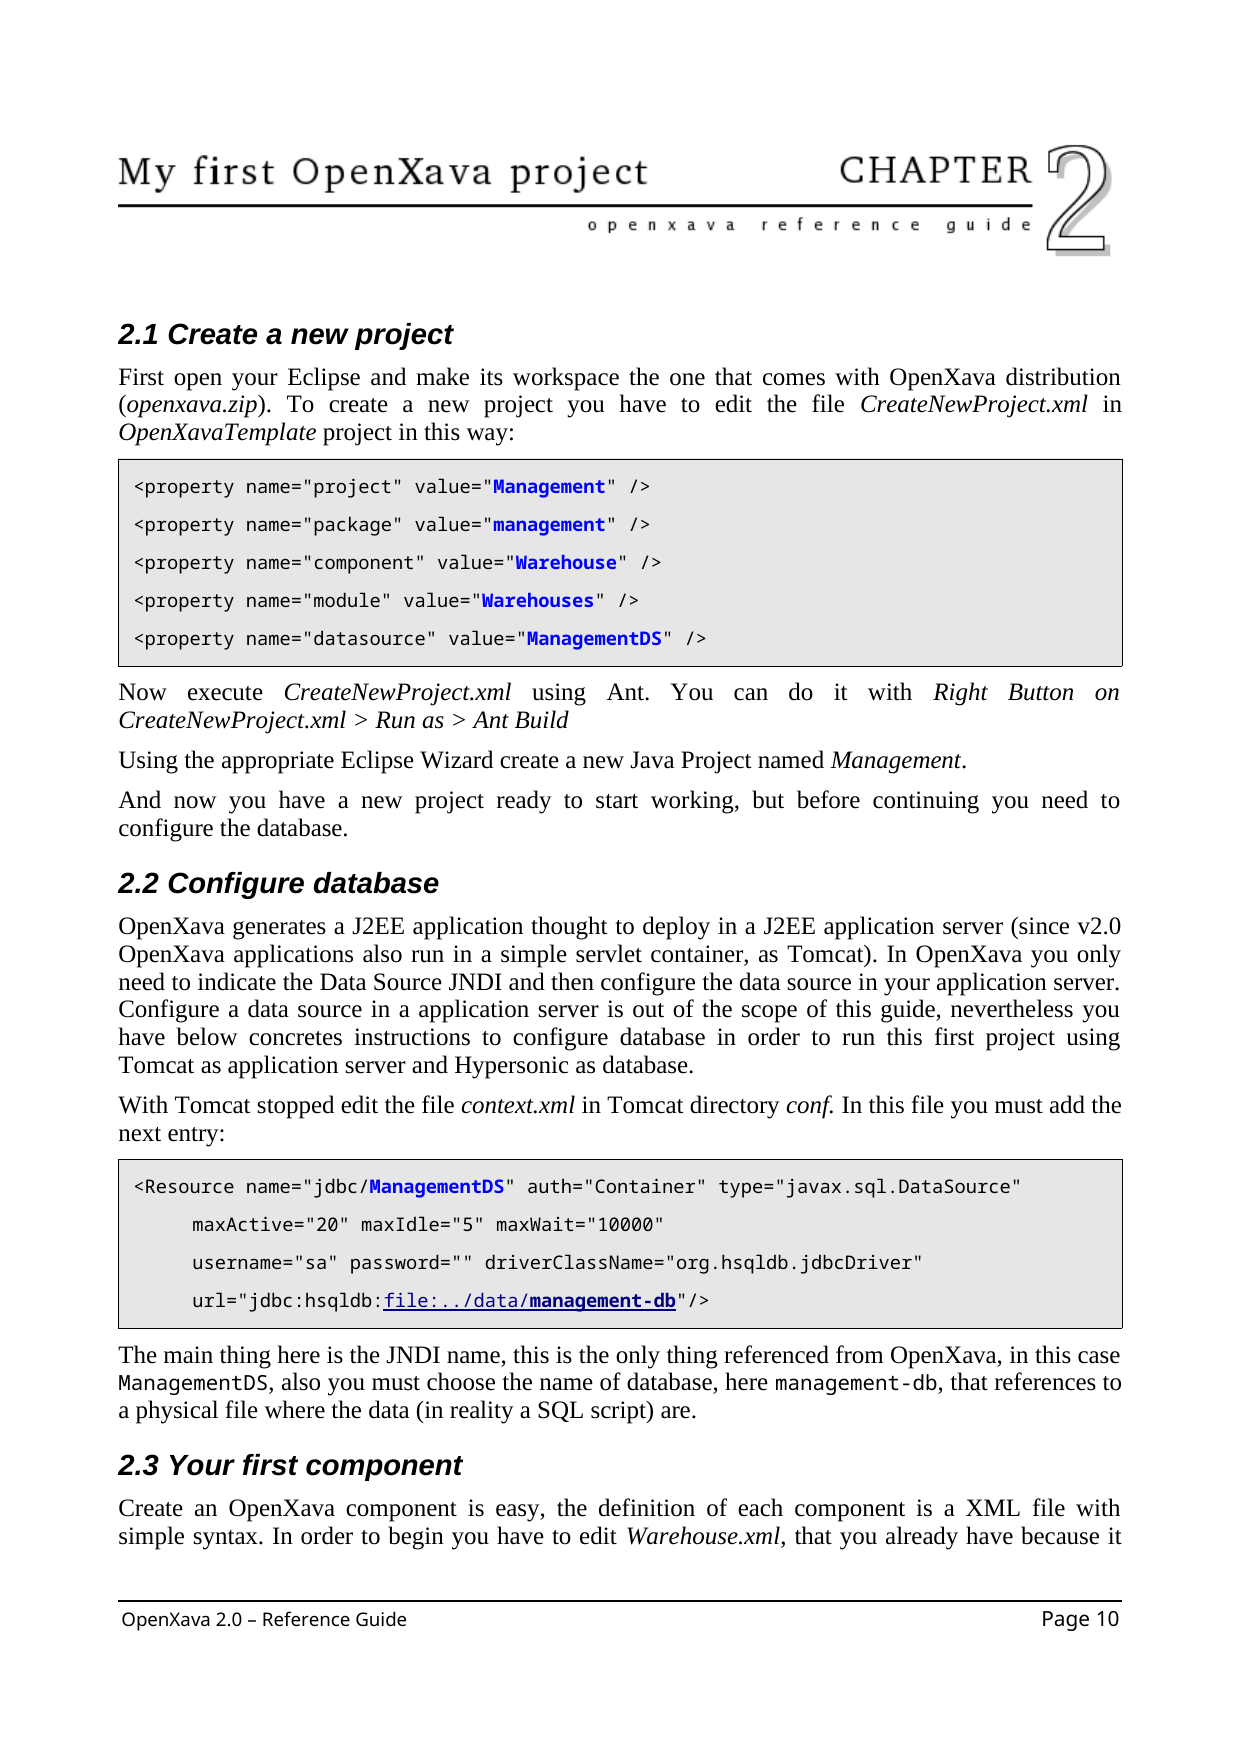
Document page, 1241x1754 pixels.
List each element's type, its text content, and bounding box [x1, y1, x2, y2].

picture [118, 118, 1122, 288]
text <property name="package" value="management" /> [119, 497, 1122, 534]
text <property name="project" value="Management" /> [119, 460, 1122, 497]
text Using the appropriate Eclipse Wizard create a new Java Project named Management. [118, 746, 1122, 774]
text <property name="module" value="Warehouses" /> [119, 573, 1122, 611]
text Now execute CreateNewProject.xml using Ant. You can do it with Right Button on CreateNewProject.xml > Run as > Ant Build [118, 678, 1122, 734]
subtitle Create a new project [118, 318, 1122, 350]
text maxActive="20" maxIdle="5" maxWait="10000" [119, 1197, 1122, 1235]
subtitle Configure database [118, 867, 1122, 900]
text <property name="datasource" value="ManagementDS" /> [119, 611, 1122, 666]
text Create an OpenXava component is easy, the definition of each component is a XML file with simple syntax. In order to begin you have to edit Warehouse.xml, that you already have because it [118, 1494, 1122, 1550]
text <property name="component" value="Warehouse" /> [119, 534, 1122, 573]
subtitle Your first component [118, 1449, 1122, 1482]
subtitle My first OpenXava project [118, 288, 1122, 293]
text <Resource name="jdbc/ManagementDS" auth="Container" type="javax.sql.DataSource" [119, 1160, 1122, 1197]
text OpenXava generates a J2EE application thought to deploy in a J2EE application server (since v2.0 OpenXava applications also run in a simple servlet container, as Tomcat). In OpenXava you only need to indicate the Data Source JNDI and then configure the data source in your application server. Configure a data source in a application server is out of the scope of this guide, nevertheless you have below concretes instructions to configure database in order to run this first project using Tomcat as application server and Hypersonic as database. [118, 912, 1122, 1078]
text With Tomcat stopped edit the file context.xml in Tomcat directory conf. In this file you must add the next entry: [118, 1091, 1122, 1146]
text url="jdbc:hsqldb:file:../data/management-db"/> [119, 1273, 1122, 1328]
text And now you have a new project ready to start working, but before continuing you need to configure the database. [118, 787, 1122, 842]
text username="sa" password="" driverClassName="org.hsqldb.jdbcDriver" [119, 1235, 1122, 1273]
text The main thing here is the JNDI name, this is the only thing referenced from OpenXava, in this case ManagementDS, also you must choose the name of database, here management-db, that references to a physical file where the data (in reality a SQL script) are. [118, 1341, 1122, 1424]
text First open your Eclipse and make its workspace the one that comes with OpenXava distribution (openxava.zip). To create a new project you have to edit the file CreateNewProject.xml in OpenXavaTemplate project in this way: [118, 363, 1122, 446]
